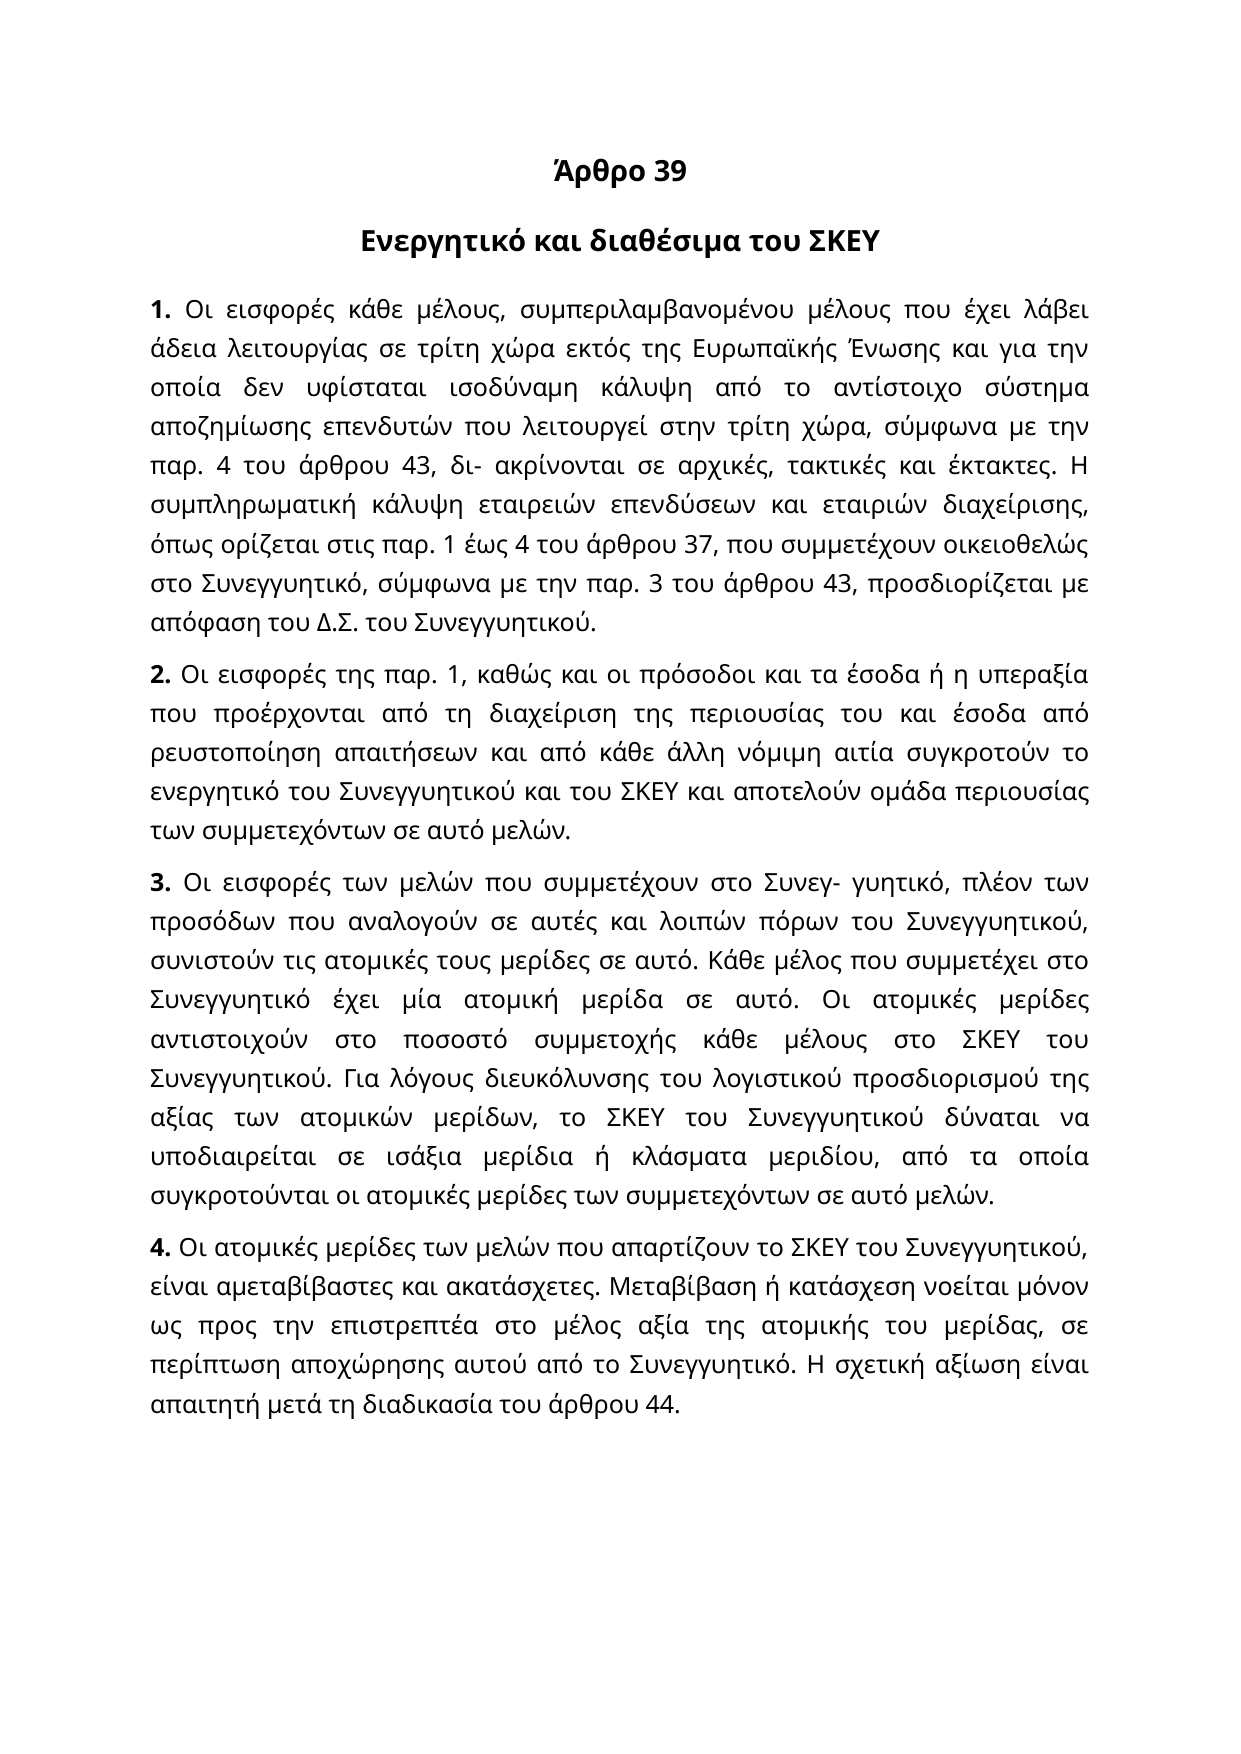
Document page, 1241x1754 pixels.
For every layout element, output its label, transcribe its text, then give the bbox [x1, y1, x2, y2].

subtitle Άρθρο 39 [150, 150, 1090, 190]
text 3. Οι εισφορές των μελών που συμμετέχουν στο Συνεγ- γυητικό, πλέον των προσόδων που αναλογούν σε αυτές και λοιπών πόρων του Συνεγγυητικού, συνιστούν τις ατομικές τους μερίδες σε αυτό. Κάθε μέλος που συμμετέχει στο Συνεγγυητικό έχει μία ατομική μερίδα σε αυτό. Οι ατομικές μερίδες αντιστοιχούν στο ποσοστό συμμετοχής κάθε μέλους στο ΣΚΕΥ του Συνεγγυητικού. Για λόγους διευκόλυνσης του λογιστικού προσδιορισμού της αξίας των ατομικών μερίδων, το ΣΚΕΥ του Συνεγγυητικού δύναται να υποδιαιρείται σε ισάξια μερίδια ή κλάσματα μεριδίου, από τα οποία συγκροτούνται οι ατομικές μερίδες των συμμετεχόντων σε αυτό μελών. [150, 864, 1090, 1212]
text 1. Οι εισφορές κάθε μέλους, συμπεριλαμβανομένου μέλους που έχει λάβει άδεια λειτουργίας σε τρίτη χώρα εκτός της Ευρωπαϊκής Ένωσης και για την οποία δεν υφίσταται ισοδύναμη κάλυψη από το αντίστοιχο σύστημα αποζημίωσης επενδυτών που λειτουργεί στην τρίτη χώρα, σύμφωνα με την παρ. 4 του άρθρου 43, δι- ακρίνονται σε αρχικές, τακτικές και έκτακτες. Η συμπληρωματική κάλυψη εταιρειών επενδύσεων και εταιριών διαχείρισης, όπως ορίζεται στις παρ. 1 έως 4 του άρθρου 37, που συμμετέχουν οικειοθελώς στο Συνεγγυητικό, σύμφωνα με την παρ. 3 του άρθρου 43, προσδιορίζεται με απόφαση του Δ.Σ. του Συνεγγυητικού. [150, 291, 1090, 639]
subtitle Ενεργητικό και διαθέσιμα του ΣΚΕΥ [150, 221, 1090, 260]
text 2. Οι εισφορές της παρ. 1, καθώς και οι πρόσοδοι και τα έσοδα ή η υπεραξία που προέρχονται από τη διαχείριση της περιουσίας του και έσοδα από ρευστοποίηση απαιτήσεων και από κάθε άλλη νόμιμη αιτία συγκροτούν το ενεργητικό του Συνεγγυητικού και του ΣΚΕΥ και αποτελούν ομάδα περιουσίας των συμμετεχόντων σε αυτό μελών. [150, 656, 1090, 847]
text 4. Οι ατομικές μερίδες των μελών που απαρτίζουν το ΣΚΕΥ του Συνεγγυητικού, είναι αμεταβίβαστες και ακατάσχετες. Mεταβίβαση ή κατάσχεση νοείται μόνον ως προς την επιστρεπτέα στο μέλος αξία της ατομικής του μερίδας, σε περίπτωση αποχώρησης αυτού από το Συνεγγυητικό. Η σχετική αξίωση είναι απαιτητή μετά τη διαδικασία του άρθρου 44. [150, 1229, 1090, 1420]
